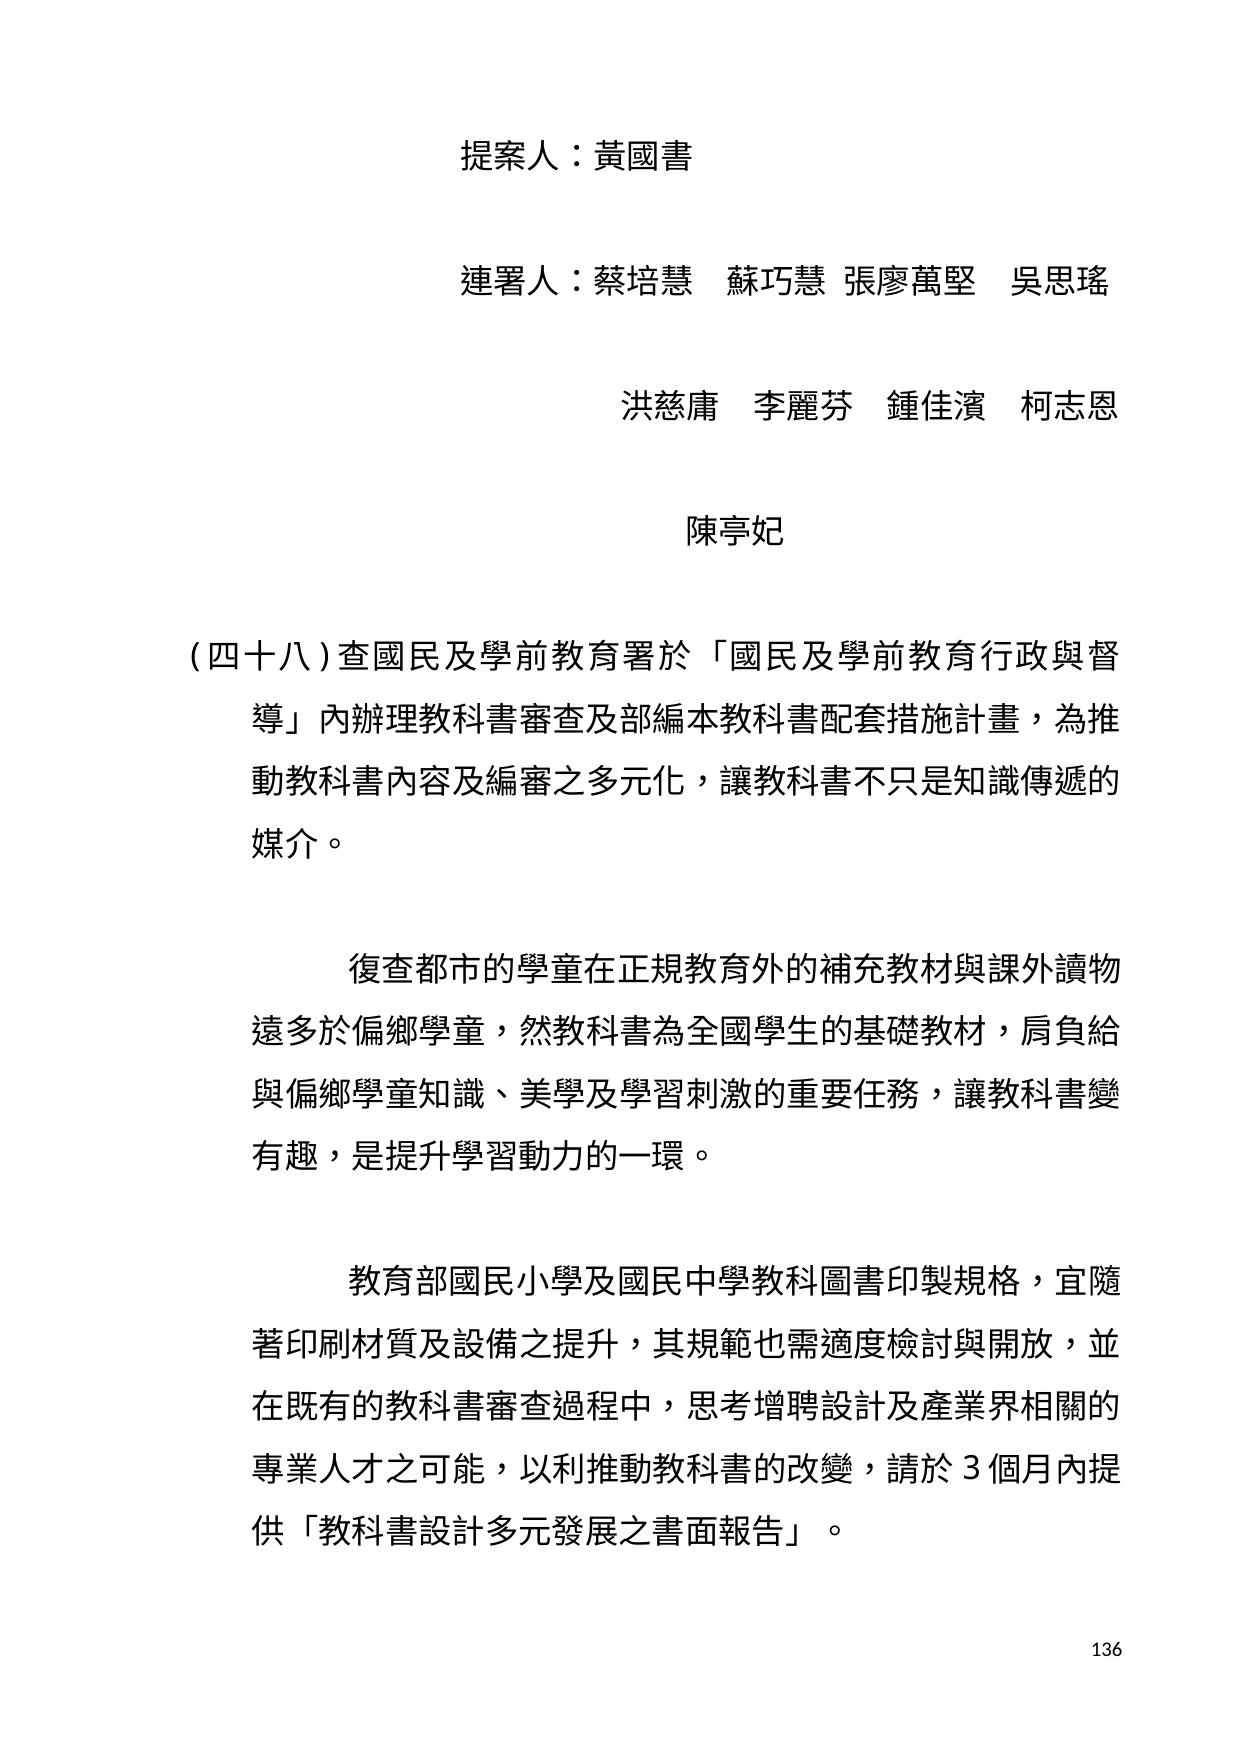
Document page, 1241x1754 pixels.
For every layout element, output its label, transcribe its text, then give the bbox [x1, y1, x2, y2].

text 復查都市的學童在正規教育外的補充教材與課外讀物遠多於偏鄉學童，然教科書為全國學生的基礎教材，肩負給與偏鄉學童知識、美學及學習刺激的重要任務，讓教科書變有趣，是提升學習動力的一環。 [185, 925, 1122, 1175]
text 洪慈庸 李麗芬 鍾佳濱 柯志恩 [460, 362, 1122, 425]
text 提案人：黃國書 [460, 112, 1122, 175]
text 連署人：蔡培慧 蘇巧慧 張廖萬堅 吳思瑤 [460, 237, 1122, 300]
text 陳亭妃 [185, 487, 1122, 550]
text (四十八)查國民及學前教育署於「國民及學前教育行政與督導」內辦理教科書審查及部編本教科書配套措施計畫，為推動教科書內容及編審之多元化，讓教科書不只是知識傳遞的媒介。 [185, 612, 1122, 862]
text 教育部國民小學及國民中學教科圖書印製規格，宜隨著印刷材質及設備之提升，其規範也需適度檢討與開放，並在既有的教科書審查過程中，思考增聘設計及產業界相關的專業人才之可能，以利推動教科書的改變，請於3個月內提供「教科書設計多元發展之書面報告」。 [185, 1237, 1122, 1550]
